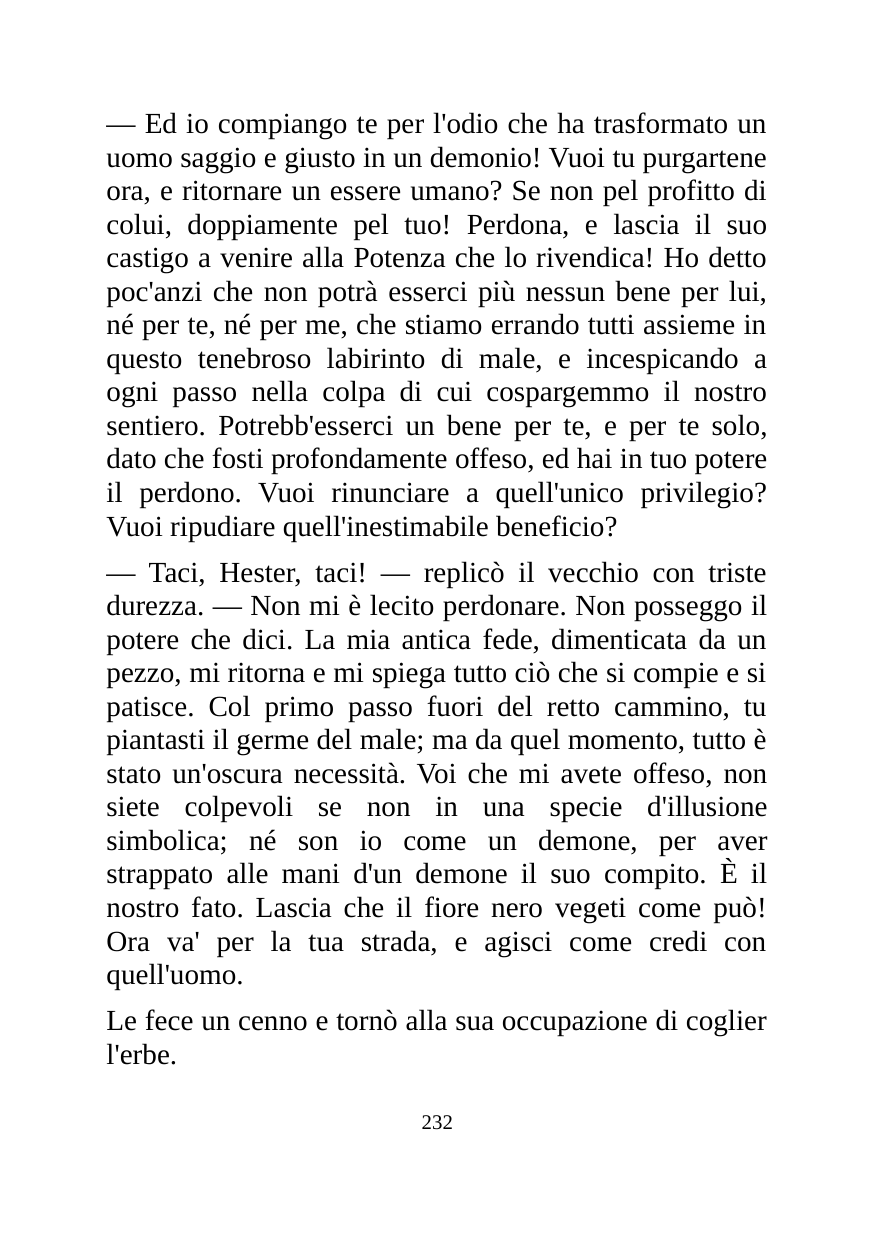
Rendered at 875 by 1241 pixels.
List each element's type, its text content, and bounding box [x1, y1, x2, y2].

text Le fece un cenno e tornò alla sua occupazione di coglier l'erbe. [106, 1003, 768, 1070]
text — Ed io compiango te per l'odio che ha trasformato un uomo saggio e giusto in un demonio! Vuoi tu purgartene ora, e ritornare un essere umano? Se non pel profitto di colui, doppiamente pel tuo! Perdona, e lascia il suo castigo a venire alla Potenza che lo rivendica! Ho detto poc'anzi che non potrà esserci più nessun bene per lui, né per te, né per me, che stiamo errando tutti assieme in questo tenebroso labirinto di male, e incespicando a ogni passo nella colpa di cui cospargemmo il nostro sentiero. Potrebb'esserci un bene per te, e per te solo, dato che fosti profondamente offeso, ed hai in tuo potere il perdono. Vuoi rinunciare a quell'unico privilegio? Vuoi ripudiare quell'inestimabile beneficio? [106, 106, 768, 542]
text — Taci, Hester, taci! — replicò il vecchio con triste durezza. — Non mi è lecito perdonare. Non posseggo il potere che dici. La mia antica fede, dimenticata da un pezzo, mi ritorna e mi spiega tutto ciò che si compie e si patisce. Col primo passo fuori del retto cammino, tu piantasti il germe del male; ma da quel momento, tutto è stato un'oscura necessità. Voi che mi avete offeso, non siete colpevoli se non in una specie d'illusione simbolica; né son io come un demone, per aver strappato alle mani d'un demone il suo compito. È il nostro fato. Lascia che il fiore nero vegeti come può! Ora va' per la tua strada, e agisci come credi con quell'uomo. [106, 555, 768, 991]
